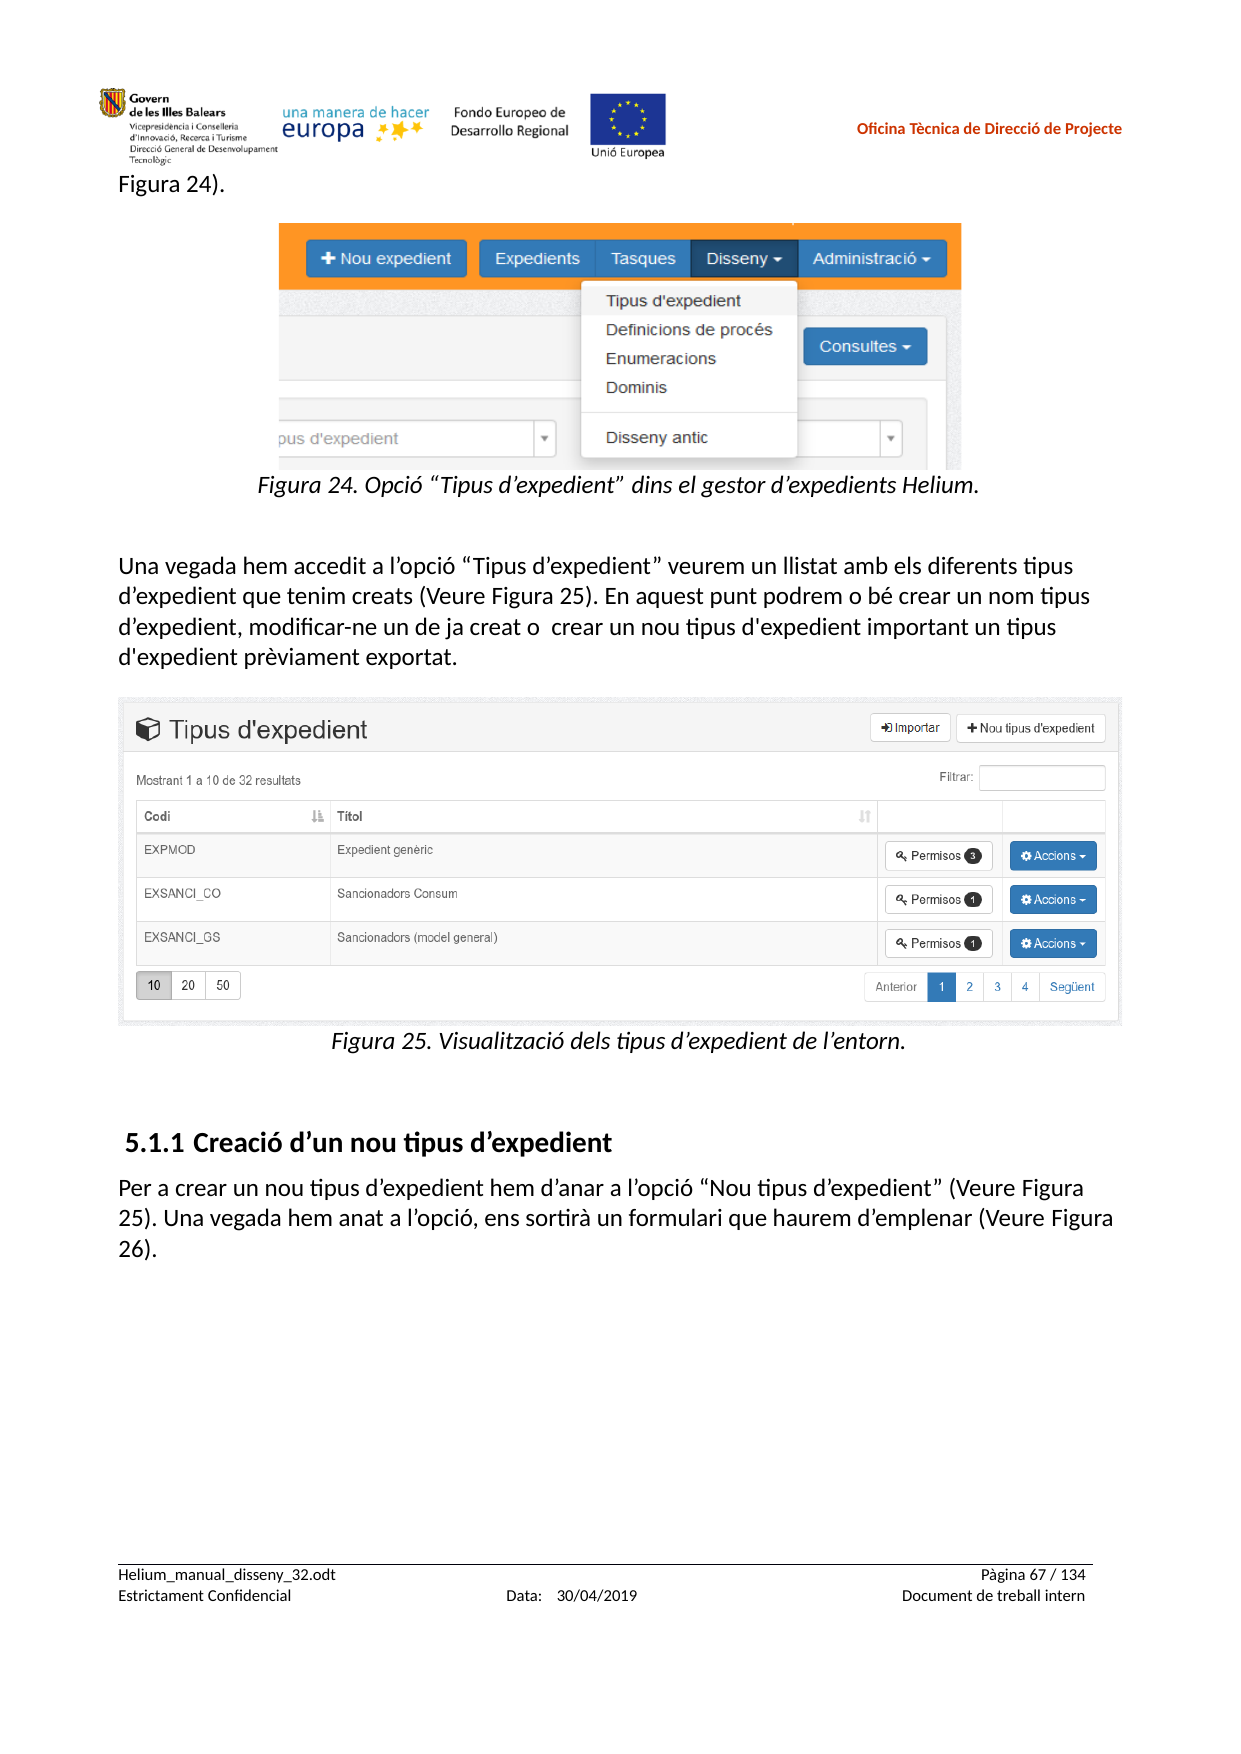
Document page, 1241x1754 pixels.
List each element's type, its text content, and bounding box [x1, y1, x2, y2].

text Figura 24). [118, 168, 1122, 198]
text Figura 24. Opció “Tipus d’expedient” dins el gestor d’expedients Helium. [249, 223, 991, 500]
text Figura 25. Visualització dels tipus d’expedient de l’entorn. [118, 1026, 1122, 1056]
subtitle Creació d’un nou tipus d’expedient [118, 1124, 1122, 1159]
text Per a crear un nou tipus d’expedient hem d’anar a l’opció “Nou tipus d’expedient” (Veure Figura 25). Una vegada hem anat a l’opció, ens sortirà un formulari que haurem d’emplenar (Veure Figura 26). [118, 1172, 1122, 1263]
picture [99, 87, 668, 166]
text Una vegada hem accedit a l’opció “Tipus d’expedient” veurem un llistat amb els diferents tipus d’expedient que tenim creats (Veure Figura 25). En aquest punt podrem o bé crear un nom tipus d’expedient, modificar-ne un de ja creat o crear un nou tipus d'expedient important un tipus d'expedient prèviament exportat. [118, 550, 1122, 672]
